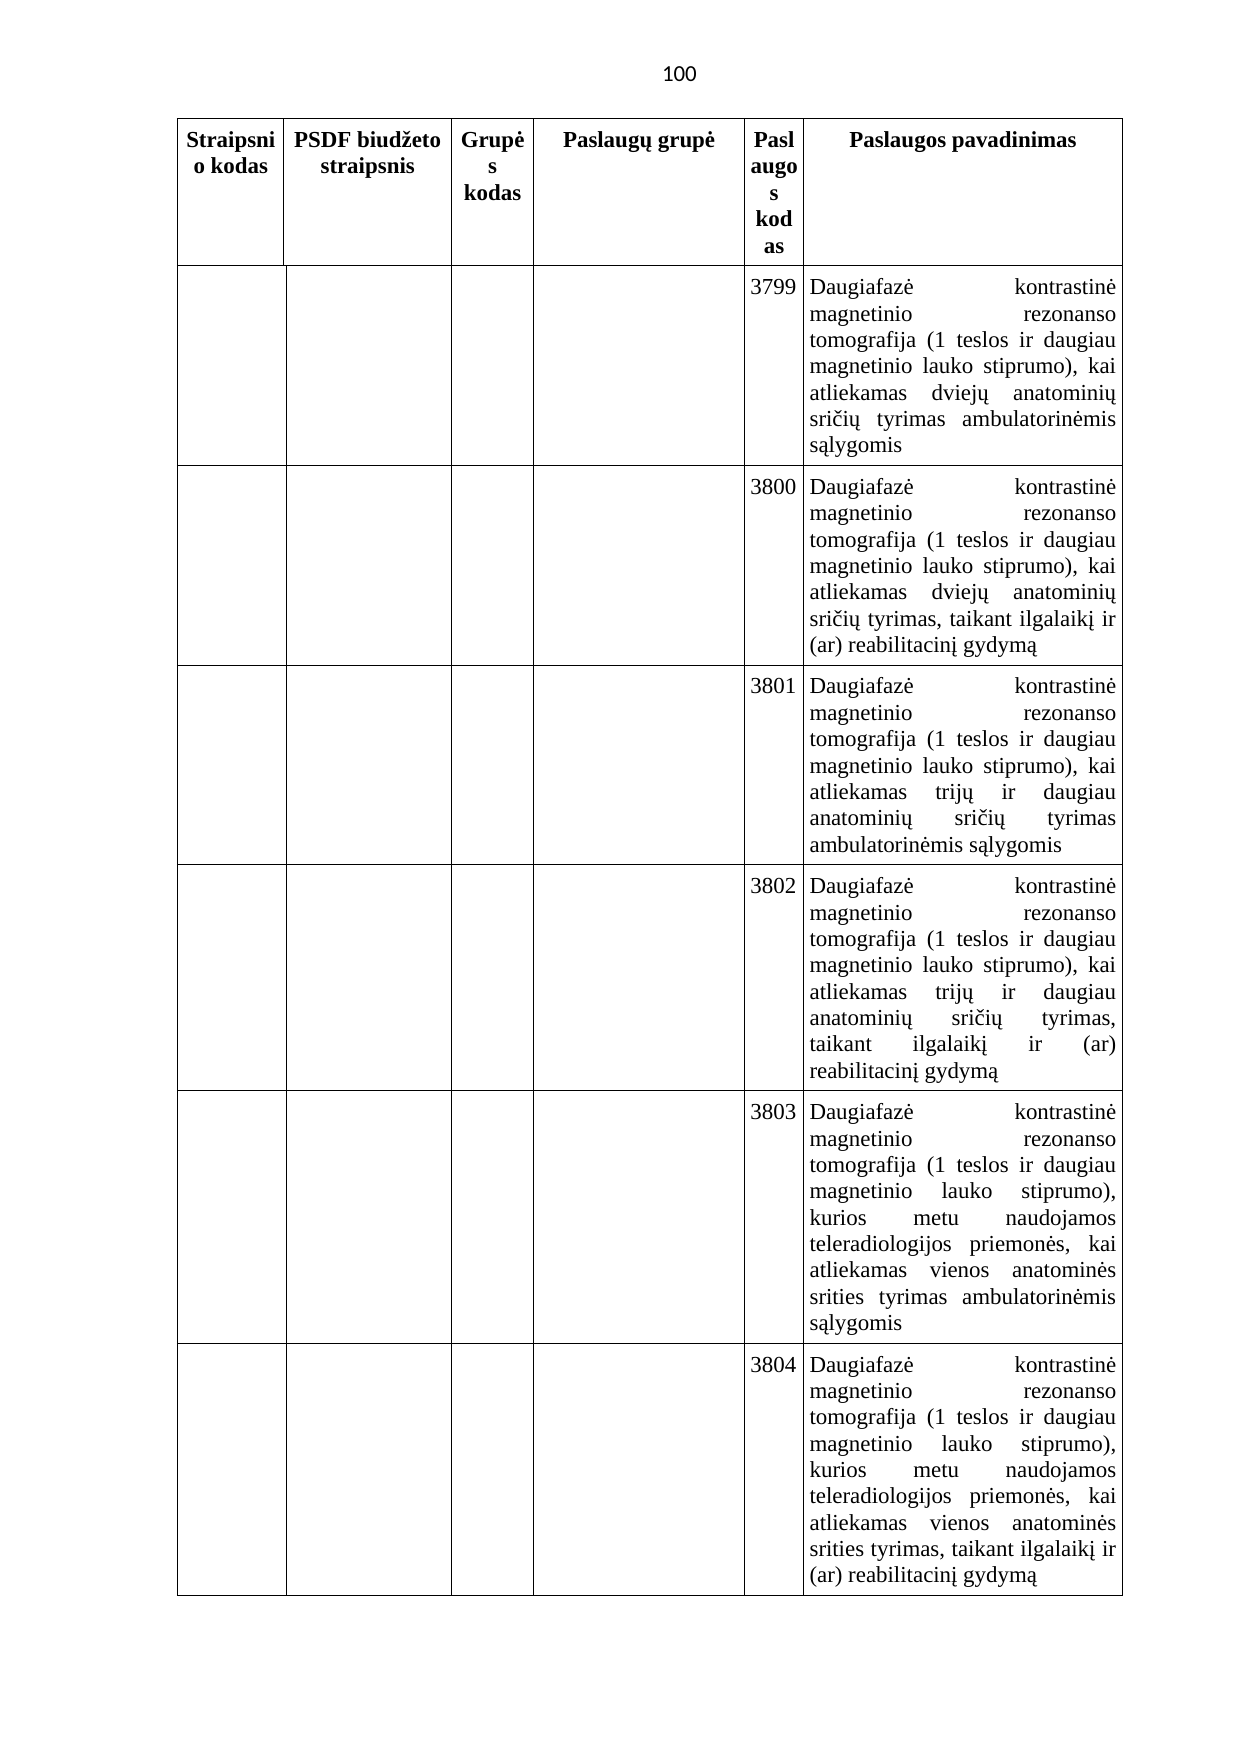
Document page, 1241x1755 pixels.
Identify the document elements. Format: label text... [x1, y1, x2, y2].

table_cell 3804 [745, 1344, 803, 1595]
table_cell [287, 1344, 451, 1595]
table_header PSDF biudžeto straipsnis [284, 119, 451, 265]
table_cell [452, 865, 533, 1090]
table_cell Daugiafazė kontrastinė magnetinio rezonanso tomografija (1 teslos ir daugiau magnetinio lauko stiprumo), kai atliekamas trijų ir daugiau anatominių sričių tyrimas, taikant ilgalaikį ir (ar) reabilitacinį gydymą [804, 865, 1122, 1090]
table_cell 3802 [745, 865, 803, 1090]
table_cell [534, 666, 744, 864]
table_cell [287, 1091, 451, 1343]
table_header Paslaugų grupė [534, 119, 744, 265]
table_cell [452, 1091, 533, 1343]
table_cell [178, 1344, 286, 1595]
table_cell [452, 666, 533, 864]
table_header Paslaugos pavadinimas [804, 119, 1122, 265]
table_cell [452, 266, 533, 465]
table_cell Daugiafazė kontrastinė magnetinio rezonanso tomografija (1 teslos ir daugiau magnetinio lauko stiprumo), kurios metu naudojamos teleradiologijos priemonės, kai atliekamas vienos anatominės srities tyrimas, taikant ilgalaikį ir (ar) reabilitacinį gydymą [804, 1344, 1122, 1595]
table_cell [287, 666, 451, 864]
table_cell Daugiafazė kontrastinė magnetinio rezonanso tomografija (1 teslos ir daugiau magnetinio lauko stiprumo), kai atliekamas dviejų anatominių sričių tyrimas ambulatorinėmis sąlygomis [804, 266, 1122, 465]
table_cell [534, 1344, 744, 1595]
table_cell [178, 865, 286, 1090]
table_header Straipsnio kodas [178, 119, 283, 265]
table_cell [534, 865, 744, 1090]
table_cell [452, 1344, 533, 1595]
table_cell [178, 466, 286, 664]
table_header Grupės kodas [452, 119, 533, 265]
table_cell Daugiafazė kontrastinė magnetinio rezonanso tomografija (1 teslos ir daugiau magnetinio lauko stiprumo), kai atliekamas dviejų anatominių sričių tyrimas, taikant ilgalaikį ir (ar) reabilitacinį gydymą [804, 466, 1122, 664]
table_cell 3801 [745, 666, 803, 864]
table_cell 3799 [745, 266, 803, 465]
table_cell [178, 1091, 286, 1343]
table_cell [287, 466, 451, 664]
table_cell Daugiafazė kontrastinė magnetinio rezonanso tomografija (1 teslos ir daugiau magnetinio lauko stiprumo), kai atliekamas trijų ir daugiau anatominių sričių tyrimas ambulatorinėmis sąlygomis [804, 666, 1122, 864]
table_cell 3800 [745, 466, 803, 664]
table_cell 3803 [745, 1091, 803, 1343]
table_cell [178, 266, 286, 465]
table_cell [452, 466, 533, 664]
table_cell [287, 865, 451, 1090]
table_cell [178, 666, 286, 864]
table_header Paslaugos kodas [745, 119, 803, 265]
table_cell [534, 466, 744, 664]
table_cell [287, 266, 451, 465]
table_cell [534, 266, 744, 465]
table_cell [534, 1091, 744, 1343]
table_cell Daugiafazė kontrastinė magnetinio rezonanso tomografija (1 teslos ir daugiau magnetinio lauko stiprumo), kurios metu naudojamos teleradiologijos priemonės, kai atliekamas vienos anatominės srities tyrimas ambulatorinėmis sąlygomis [804, 1091, 1122, 1343]
